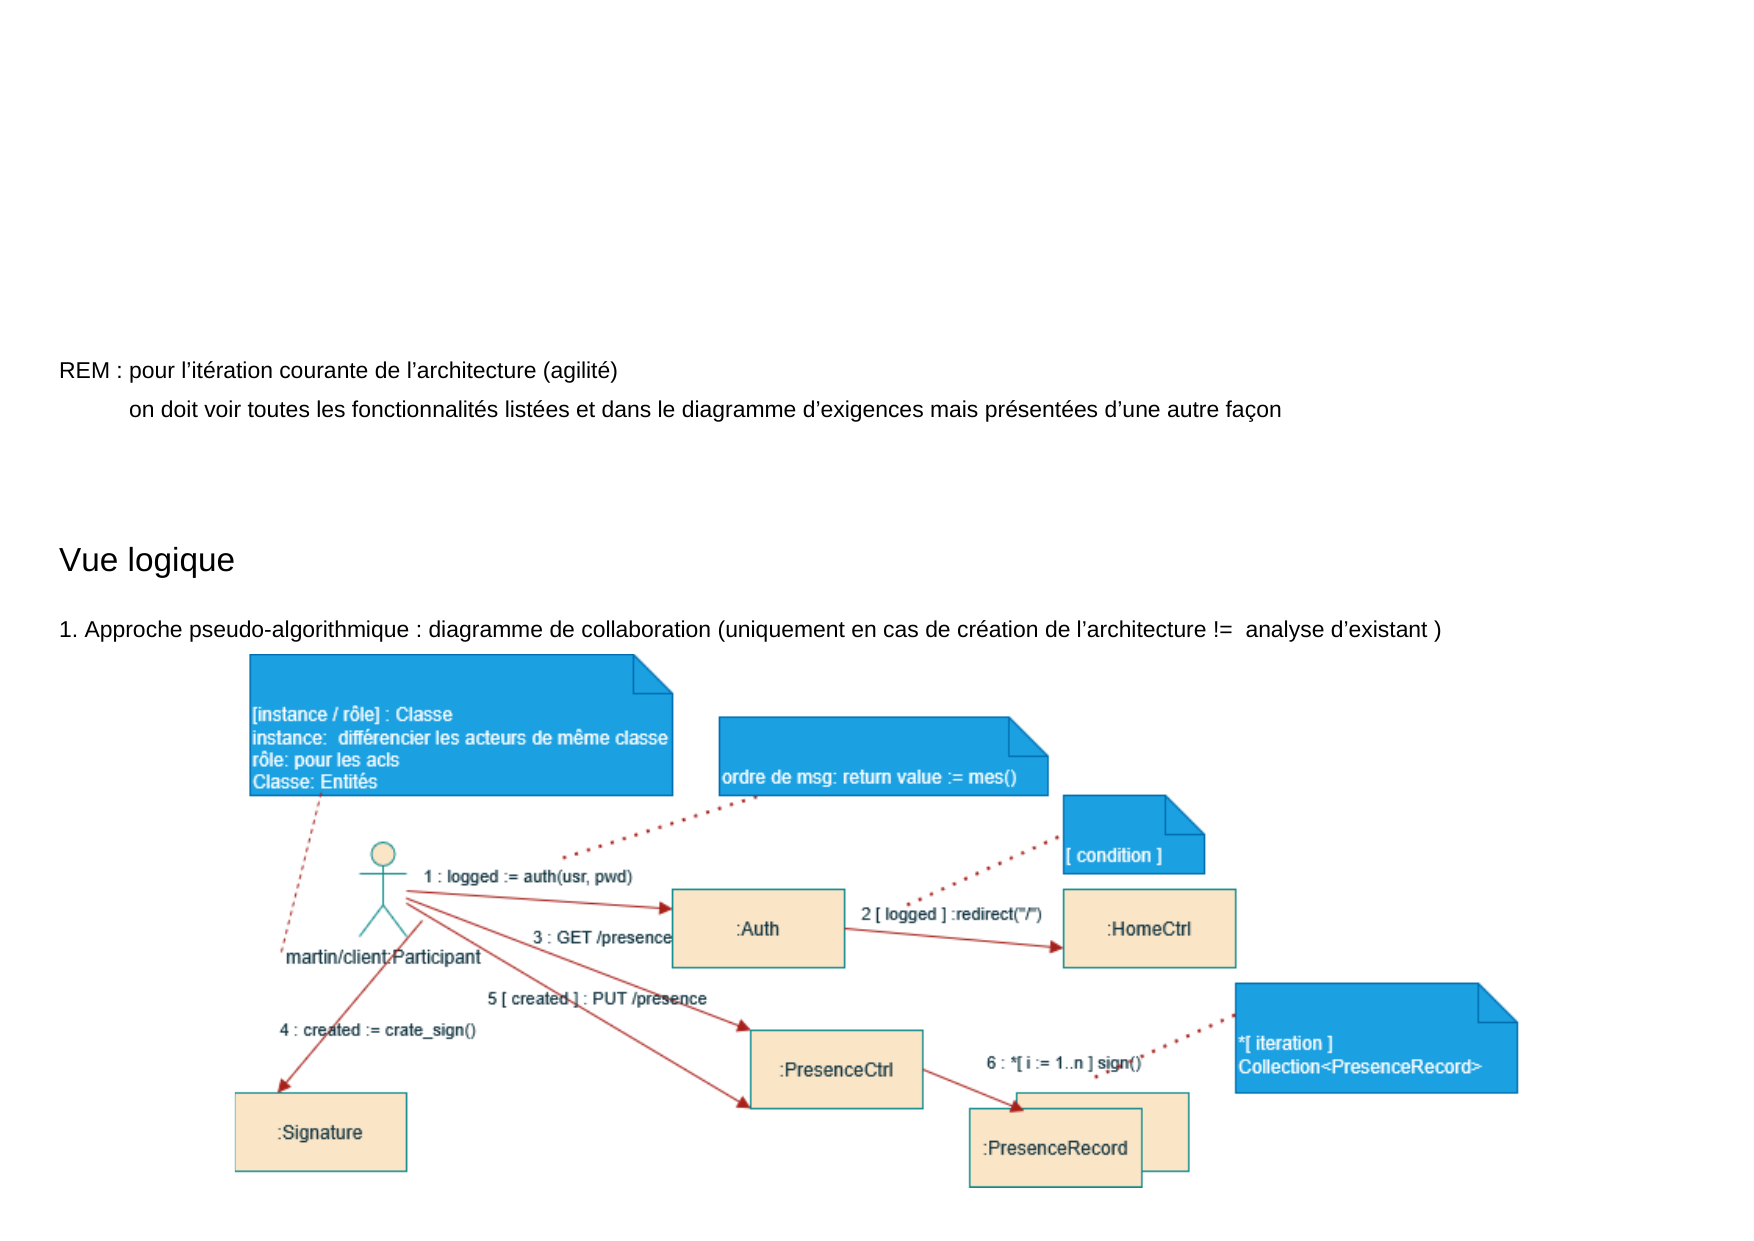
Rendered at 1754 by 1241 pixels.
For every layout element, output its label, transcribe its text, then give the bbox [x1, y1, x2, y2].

subtitle 1. Approche pseudo-algorithmique : diagramme de collaboration (uniquement en cas de création de l’architecture != analyse d’existant ) [59, 616, 1695, 642]
text on doit voir toutes les fonctionnalités listées et dans le diagramme d’exigences mais présentées d’une autre façon [59, 396, 1695, 422]
picture [234, 654, 1520, 1188]
subtitle REM : pour l’itération courante de l’architecture (agilité) [59, 357, 1695, 383]
subtitle Vue logique [59, 540, 1695, 578]
